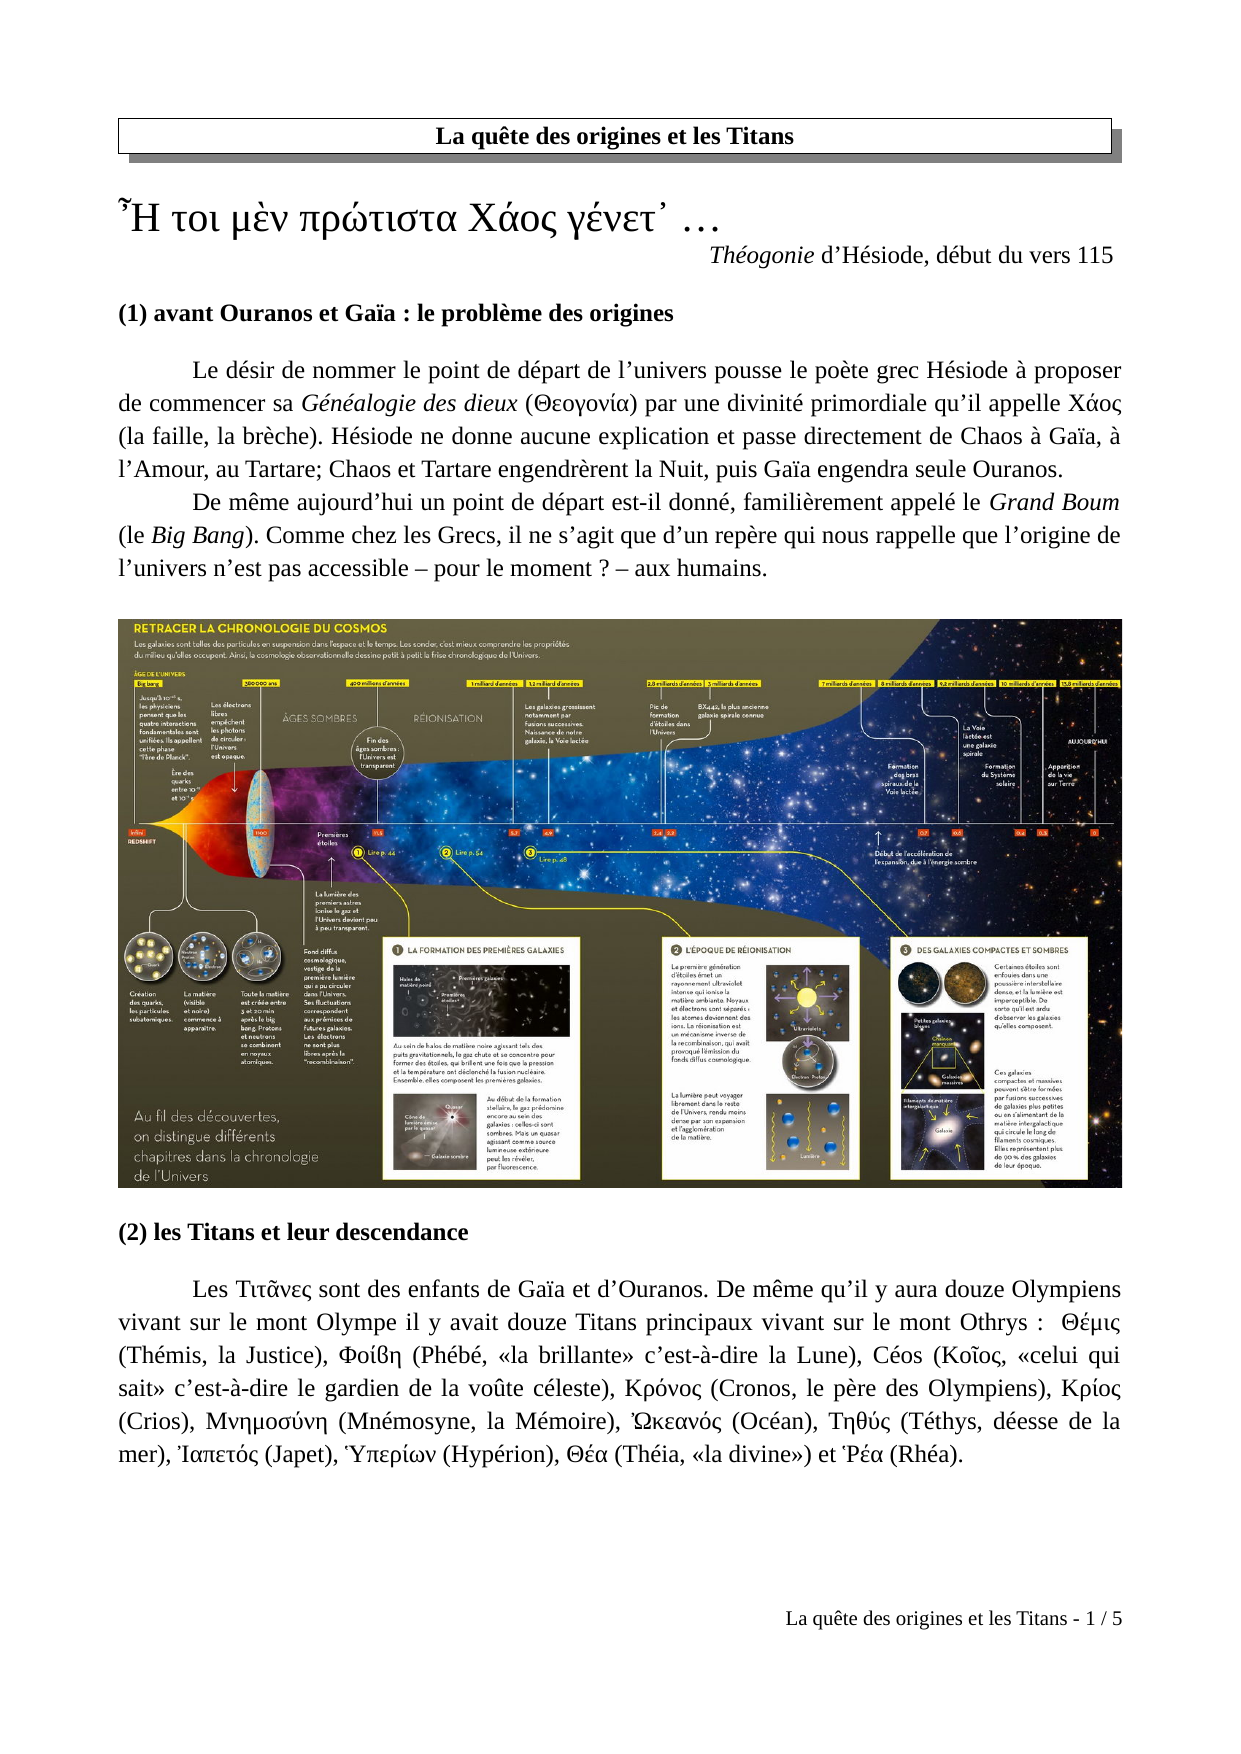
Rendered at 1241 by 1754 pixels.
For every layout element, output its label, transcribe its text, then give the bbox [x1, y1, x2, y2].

text Les Τιτᾶνες sont des enfants de Gaïa et d’Ouranos. De même qu’il y aura douze Olympiens vivant sur le mont Olympe il y avait douze Titans principaux vivant sur le mont Othrys : Θέμις (Thémis, la Justice), Φοίϐη (Phébé, «la brillante» c’est-à-dire la Lune), Céos (Κοῖος, «celui qui sait» c’est-à-dire le gardien de la voûte céleste), Κρόνος (Cronos, le père des Olympiens), Κρίος (Crios), Μνημοσύνη (Mnémosyne, la Mémoire), Ὠκεανός (Océan), Τηθύς (Téthys, déesse de la mer), Ἰαπετός (Japet), Ὑπερίων (Hypérion), Θέα (Théia, «la divine») et Ῥέα (Rhéa). [118, 1274, 1122, 1468]
picture [118, 619, 1123, 1188]
text (2) les Titans et leur descendance [118, 1217, 1122, 1246]
text (1) avant Ouranos et Gaïa : le problème des origines [118, 298, 1122, 326]
text Théogonie d’Hésiode, début du vers 115 [118, 240, 1122, 269]
text De même aujourd’hui un point de départ est-il donné, familièrement appelé le Grand Boum (le Big Bang). Comme chez les Grecs, il ne s’agit que d’un repère qui nous rappelle que l’origine de l’univers n’est pas accessible – pour le moment ? – aux humains. [118, 487, 1122, 582]
text Le désir de nommer le point de départ de l’univers pousse le poète grec Hésiode à proposer de commencer sa Généalogie des dieux (Θεογονία) par une divinité primordiale qu’il appelle Χάος (la faille, la brèche). Hésiode ne donne aucune explication et passe directement de Chaos à Gaïa, à l’Amour, au Tartare; Chaos et Tartare engendrèrent la Nuit, puis Gaïa engendra seule Ouranos. [118, 355, 1122, 483]
text La quête des origines et les Titans [119, 119, 1111, 153]
text Ἦ τοι μὲν πρώτιστα Χάος γένετ᾽ … [118, 192, 1122, 240]
